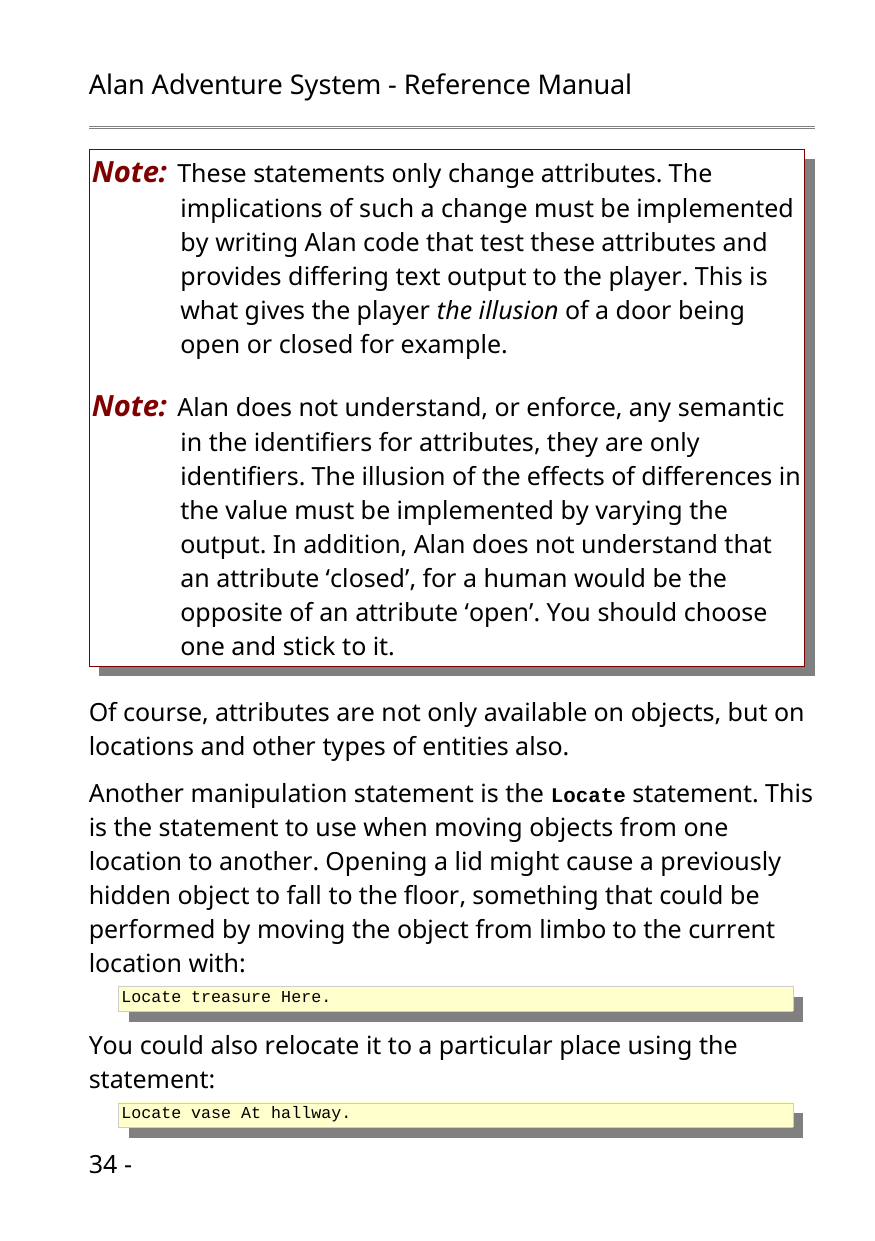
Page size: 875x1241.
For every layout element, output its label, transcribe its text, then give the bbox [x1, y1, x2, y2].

text Another manipulation statement is the Locate statement. This is the statement to use when moving objects from one location to another. Open­ing a lid might cause a previously hidden object to fall to the floor, something that could be performed by moving the object from limbo to the current location with: [88, 776, 815, 980]
list These statements only change attributes. The implications of such a change must be implemented by writing Alan code that test these attributes and provides differing text output to the player. This is what gives the player the illusion of a door being open or closed for example. [90, 150, 804, 361]
text Locate treasure Here. [119, 987, 793, 1011]
text Of course, attributes are not only available on objects, but on locations and other types of entities also. [88, 695, 815, 763]
list Alan does not understand, or enforce, any semantic in the identifiers for attributes, they are only identifiers. The illusion of the effects of differences in the value must be implemented by varying the output. In addition, Alan does not understand that an attribute ‘closed’, for a human would be the opposite of an attribute ‘open’. You should choose one and stick to it. [90, 383, 804, 666]
text Locate vase At hallway. [119, 1104, 793, 1127]
text You could also relocate it to a particular place using the statement: [88, 1028, 815, 1096]
